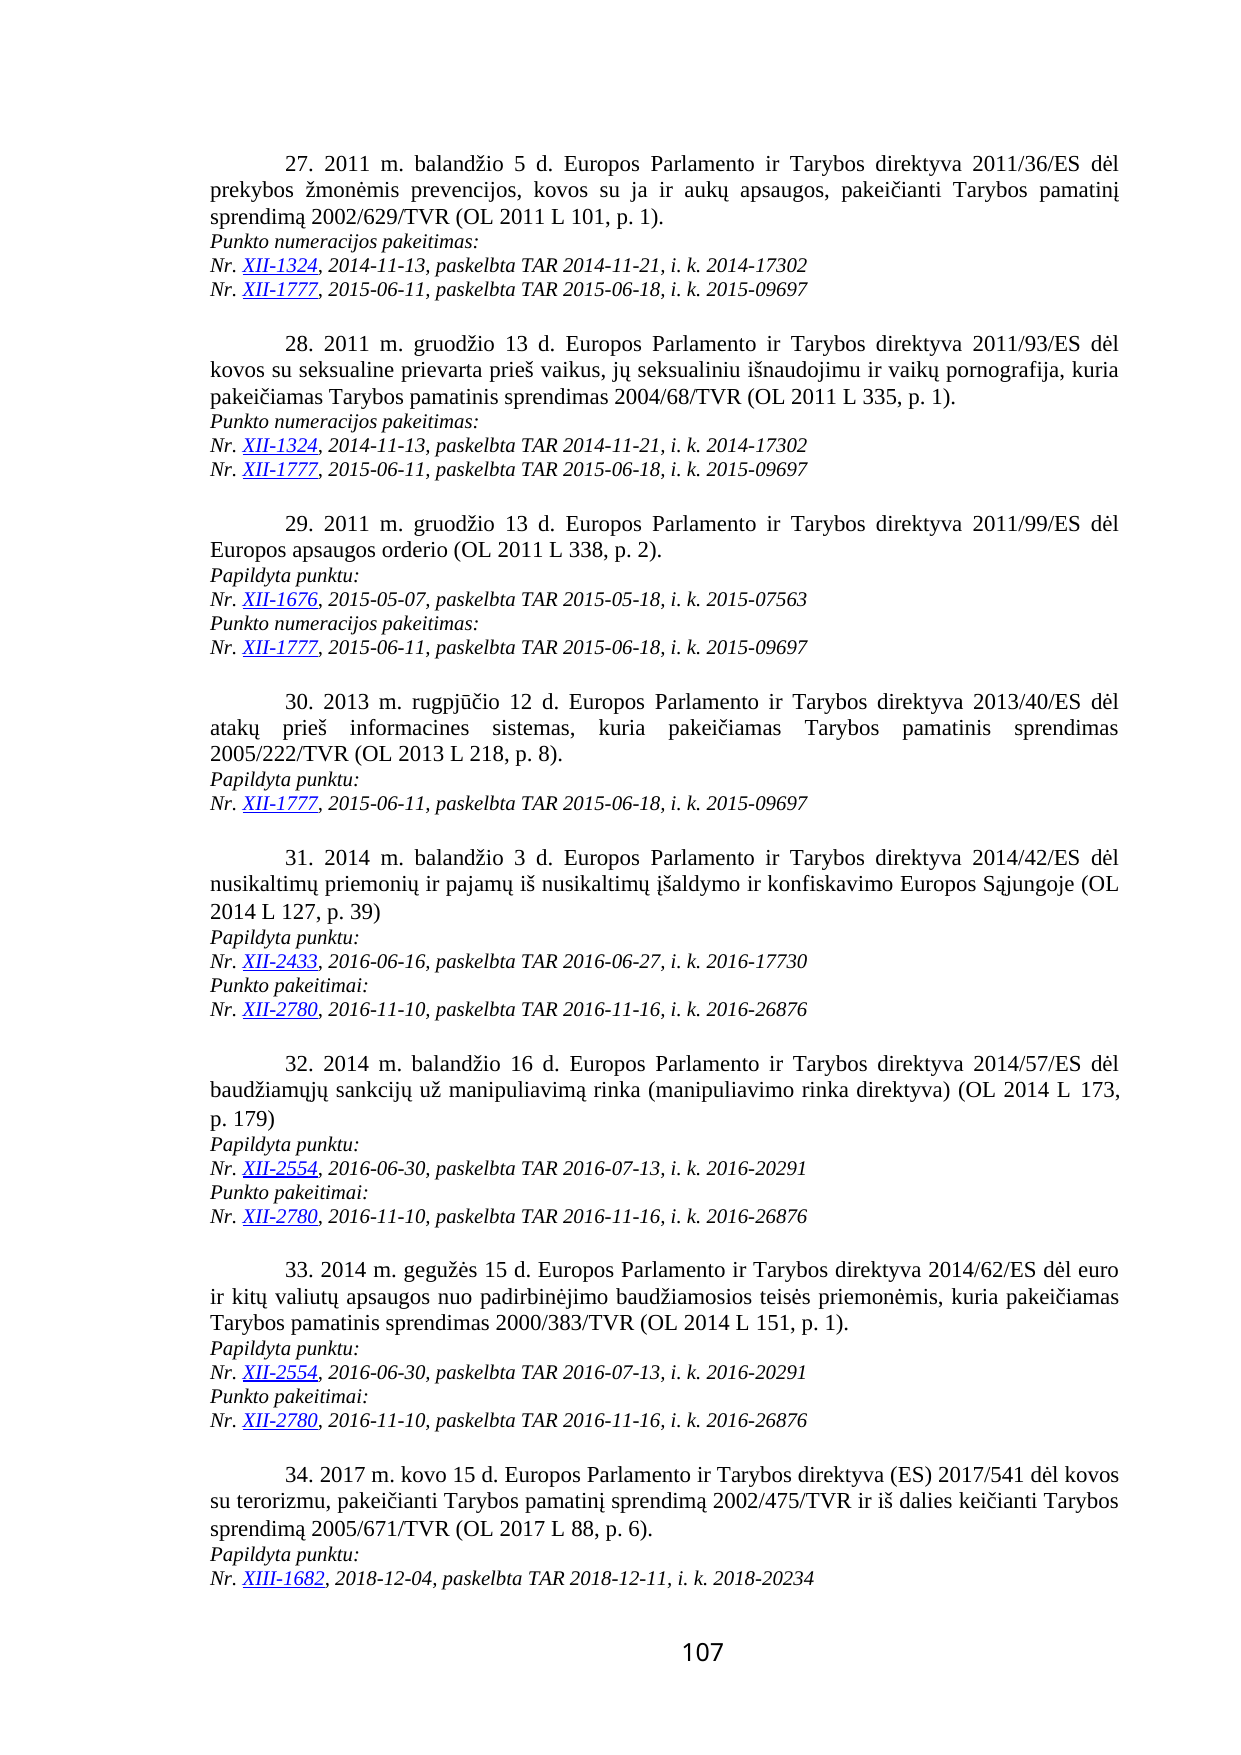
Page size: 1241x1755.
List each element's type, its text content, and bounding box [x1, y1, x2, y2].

text 32. 2014 m. balandžio 16 d. Europos Parlamento ir Tarybos direktyva 2014/57/ES dėl baudžiamųjų sankcijų už manipuliavimą rinka (manipuliavimo rinka direktyva) (OL 2014 L 173, p. 179) [210, 1050, 1120, 1132]
text Nr. XII-1777, 2015-06-11, paskelbta TAR 2015-06-18, i. k. 2015-09697 [210, 457, 1120, 481]
text 34. 2017 m. kovo 15 d. Europos Parlamento ir Tarybos direktyva (ES) 2017/541 dėl kovos su terorizmu, pakeičianti Tarybos pamatinį sprendimą 2002/475/TVR ir iš dalies keičianti Tarybos sprendimą 2005/671/TVR (OL 2017 L 88, p. 6). [210, 1461, 1120, 1542]
text Nr. XII-2554, 2016-06-30, paskelbta TAR 2016-07-13, i. k. 2016-20291 [210, 1360, 1120, 1384]
text Papildyta punktu: [210, 767, 1120, 791]
text Nr. XII-2780, 2016-11-10, paskelbta TAR 2016-11-16, i. k. 2016-26876 [210, 1204, 1120, 1228]
text Punkto pakeitimai: [210, 1384, 1120, 1408]
text Nr. XII-2554, 2016-06-30, paskelbta TAR 2016-07-13, i. k. 2016-20291 [210, 1156, 1120, 1180]
text Papildyta punktu: [210, 1542, 1120, 1566]
text Nr. XII-2780, 2016-11-10, paskelbta TAR 2016-11-16, i. k. 2016-26876 [210, 997, 1120, 1021]
text Nr. XII-1324, 2014-11-13, paskelbta TAR 2014-11-21, i. k. 2014-17302 [210, 253, 1120, 277]
text Nr. XII-1676, 2015-05-07, paskelbta TAR 2015-05-18, i. k. 2015-07563 [210, 587, 1120, 611]
text 28. 2011 m. gruodžio 13 d. Europos Parlamento ir Tarybos direktyva 2011/93/ES dėl kovos su seksualine prievarta prieš vaikus, jų seksualiniu išnaudojimu ir vaikų pornografija, kuria pakeičiamas Tarybos pamatinis sprendimas 2004/68/TVR (OL 2011 L 335, p. 1). [210, 330, 1120, 409]
text Nr. XII-1777, 2015-06-11, paskelbta TAR 2015-06-18, i. k. 2015-09697 [210, 635, 1120, 659]
text 33. 2014 m. gegužės 15 d. Europos Parlamento ir Tarybos direktyva 2014/62/ES dėl euro ir kitų valiutų apsaugos nuo padirbinėjimo baudžiamosios teisės priemonėmis, kuria pakeičiamas Tarybos pamatinis sprendimas 2000/383/TVR (OL 2014 L 151, p. 1). [210, 1257, 1120, 1336]
text Papildyta punktu: [210, 563, 1120, 587]
text Punkto numeracijos pakeitimas: [210, 409, 1120, 433]
text Papildyta punktu: [210, 925, 1120, 949]
text Punkto pakeitimai: [210, 973, 1120, 997]
text Nr. XIII-1682, 2018-12-04, paskelbta TAR 2018-12-11, i. k. 2018-20234 [210, 1566, 1120, 1590]
text Punkto numeracijos pakeitimas: [210, 229, 1120, 253]
text Nr. XII-2433, 2016-06-16, paskelbta TAR 2016-06-27, i. k. 2016-17730 [210, 949, 1120, 973]
text Punkto numeracijos pakeitimas: [210, 611, 1120, 635]
text Punkto pakeitimai: [210, 1180, 1120, 1204]
text Papildyta punktu: [210, 1336, 1120, 1360]
text Nr. XII-1777, 2015-06-11, paskelbta TAR 2015-06-18, i. k. 2015-09697 [210, 277, 1120, 301]
text 30. 2013 m. rugpjūčio 12 d. Europos Parlamento ir Tarybos direktyva 2013/40/ES dėl atakų prieš informacines sistemas, kuria pakeičiamas Tarybos pamatinis sprendimas 2005/222/TVR (OL 2013 L 218, p. 8). [210, 688, 1120, 767]
text 29. 2011 m. gruodžio 13 d. Europos Parlamento ir Tarybos direktyva 2011/99/ES dėl Europos apsaugos orderio (OL 2011 L 338, p. 2). [210, 510, 1120, 563]
text Nr. XII-2780, 2016-11-10, paskelbta TAR 2016-11-16, i. k. 2016-26876 [210, 1408, 1120, 1432]
text 27. 2011 m. balandžio 5 d. Europos Parlamento ir Tarybos direktyva 2011/36/ES dėl prekybos žmonėmis prevencijos, kovos su ja ir aukų apsaugos, pakeičianti Tarybos pamatinį sprendimą 2002/629/TVR (OL 2011 L 101, p. 1). [210, 150, 1120, 229]
text Nr. XII-1324, 2014-11-13, paskelbta TAR 2014-11-21, i. k. 2014-17302 [210, 433, 1120, 457]
text Nr. XII-1777, 2015-06-11, paskelbta TAR 2015-06-18, i. k. 2015-09697 [210, 791, 1120, 815]
text 31. 2014 m. balandžio 3 d. Europos Parlamento ir Tarybos direktyva 2014/42/ES dėl nusikaltimų priemonių ir pajamų iš nusikaltimų įšaldymo ir konfiskavimo Europos Sąjungoje (OL 2014 L 127, p. 39) [210, 844, 1120, 925]
text Papildyta punktu: [210, 1132, 1120, 1156]
